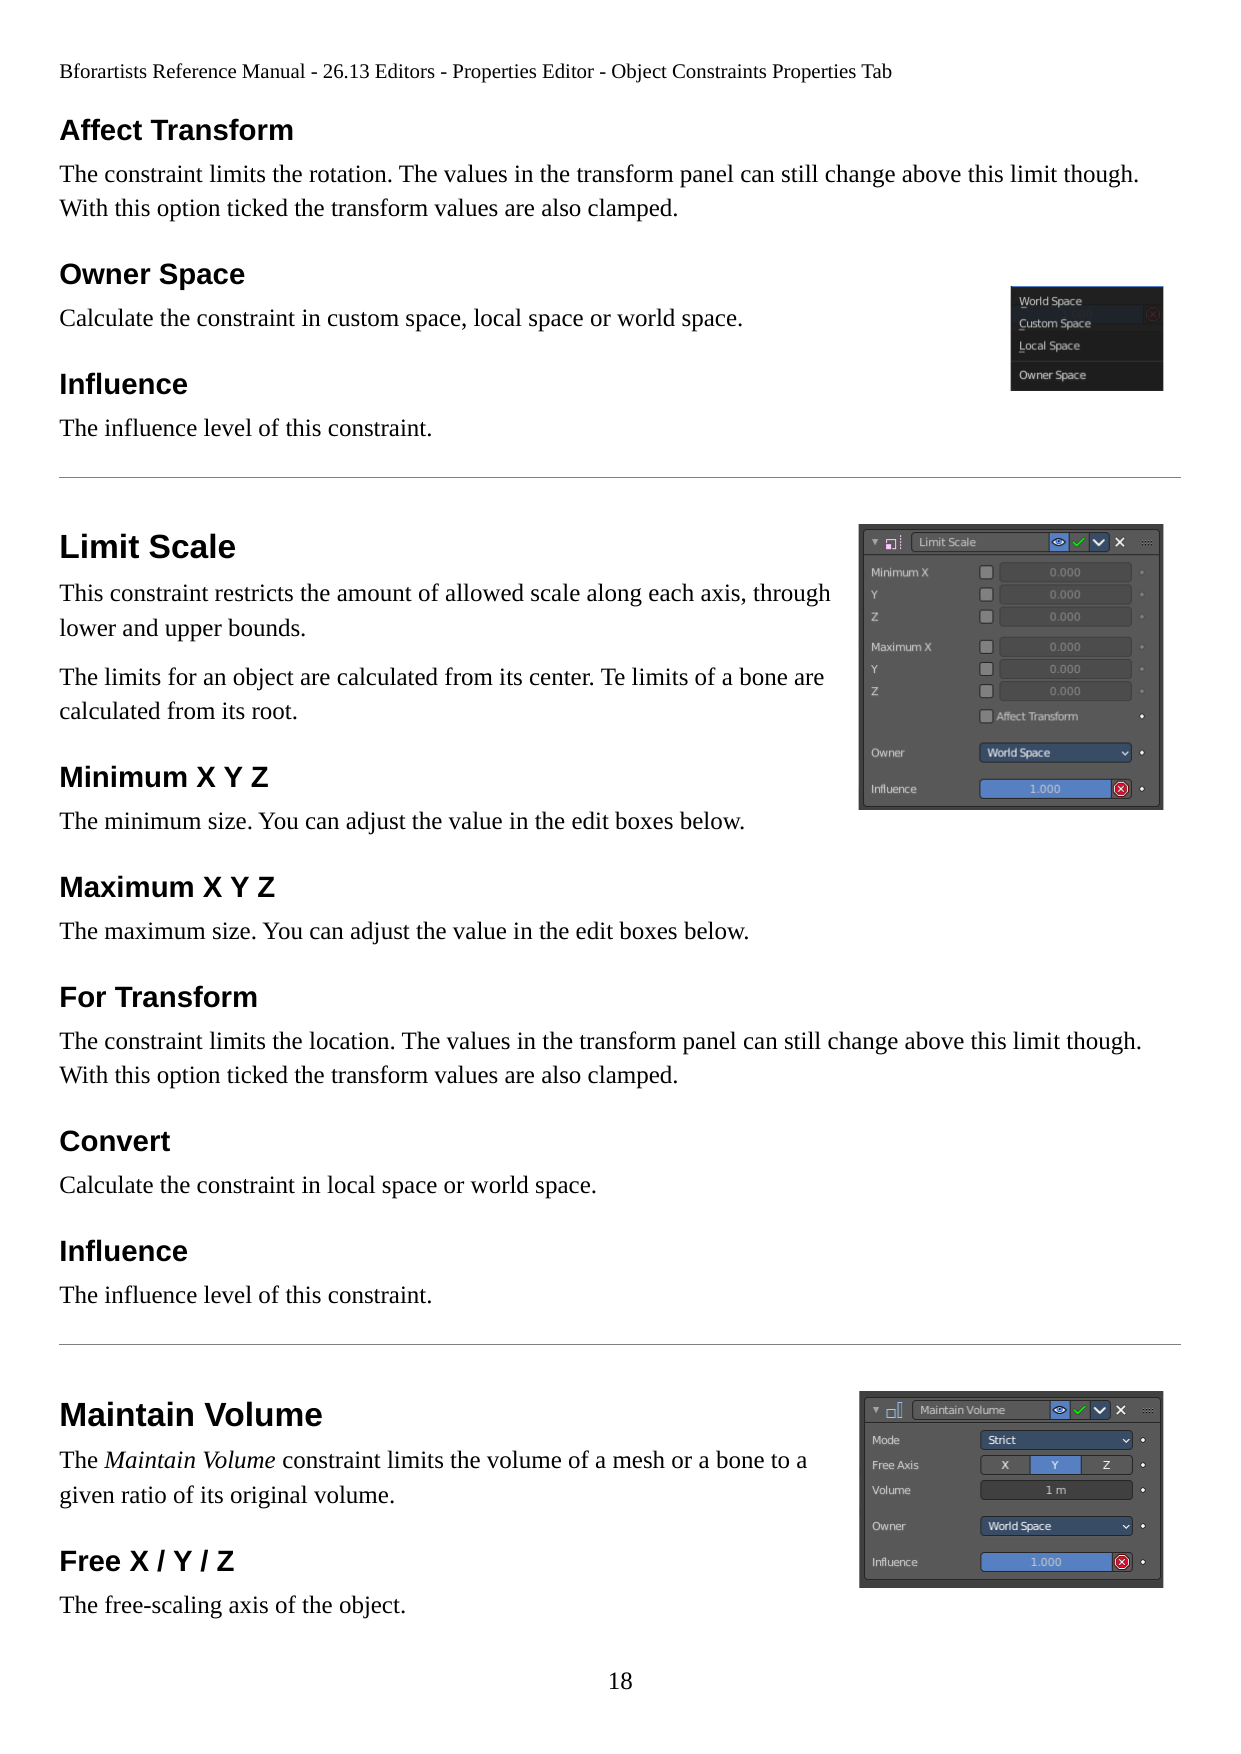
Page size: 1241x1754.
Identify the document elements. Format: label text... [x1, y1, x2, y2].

subtitle [1164, 760, 1181, 794]
subtitle Minimum X Y Z [59, 760, 858, 794]
subtitle Influence [59, 367, 1181, 401]
subtitle Affect Transform [59, 113, 1181, 146]
text The influence level of this constraint. [59, 1280, 1181, 1309]
text The minimum size. You can adjust the value in the edit boxes below. [59, 806, 1181, 835]
subtitle Owner Space [59, 257, 1181, 291]
subtitle Influence [59, 1234, 1181, 1268]
picture [1010, 286, 1164, 391]
subtitle [1164, 1544, 1181, 1577]
picture [859, 1391, 1164, 1588]
subtitle Maximum X Y Z [59, 870, 1181, 904]
subtitle Convert [59, 1124, 1181, 1158]
text Calculate the constraint in custom space, local space or world space. [59, 303, 1010, 332]
text The constraint limits the location. The values in the transform panel can still change above this limit though. With this option ticked the transform values are also clamped. [59, 1026, 1181, 1089]
subtitle For Transform [59, 980, 1181, 1013]
picture [858, 524, 1164, 810]
subtitle Limit Scale [59, 527, 858, 566]
text The influence level of this constraint. [59, 413, 1181, 442]
text The free-scaling axis of the object. [59, 1590, 1181, 1619]
text The Maintain Volume constraint limits the volume of a mesh or a bone to a given ratio of its original volume. [59, 1446, 859, 1509]
text Calculate the constraint in local space or world space. [59, 1170, 1181, 1199]
text This constraint restricts the amount of allowed scale along each axis, through lower and upper bounds. [59, 578, 858, 642]
subtitle [1164, 1394, 1181, 1433]
subtitle Maintain Volume [59, 1394, 859, 1433]
subtitle Free X / Y / Z [59, 1544, 859, 1577]
subtitle [1164, 527, 1181, 566]
text The constraint limits the rotation. The values in the transform panel can still change above this limit though. With this option ticked the transform values are also clamped. [59, 159, 1181, 222]
text The maximum size. You can adjust the value in the edit boxes below. [59, 916, 1181, 945]
text The limits for an object are calculated from its center. Te limits of a bone are calculated from its root. [59, 662, 858, 725]
